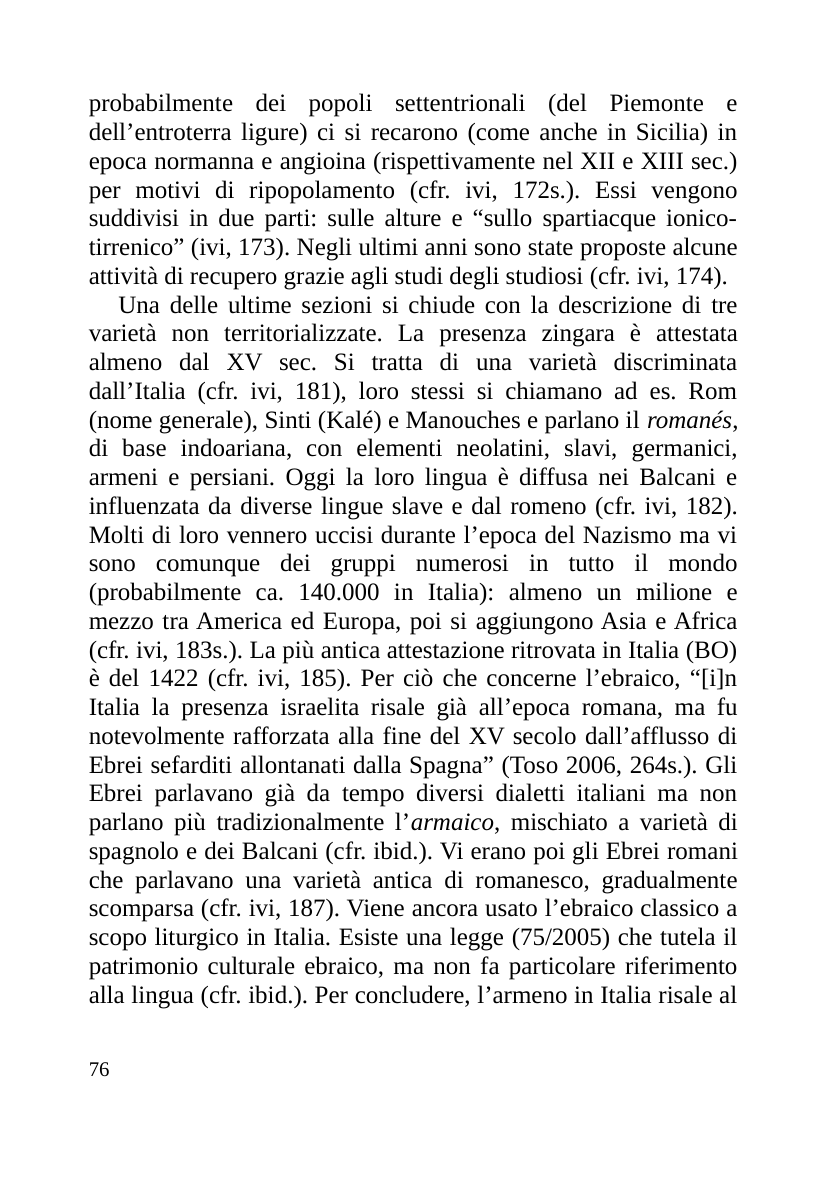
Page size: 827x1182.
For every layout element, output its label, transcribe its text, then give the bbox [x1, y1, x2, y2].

text Una delle ultime sezioni si chiude con la descrizione di tre varietà non territorializzate. La presenza zingara è attestata almeno dal XV sec. Si tratta di una varietà discriminata dall’Italia (cfr. ivi, 181), loro stessi si chiamano ad es. Rom (nome generale), Sinti (Kalé) e Manouches e parlano il romanés, di base indoariana, con elementi neolatini, slavi, germanici, armeni e persiani. Oggi la loro lingua è diffusa nei Balcani e influenzata da diverse lingue slave e dal romeno (cfr. ivi, 182). Molti di loro vennero uccisi durante l’epoca del Nazismo ma vi sono comunque dei gruppi numerosi in tutto il mondo (probabilmente ca. 140.000 in Italia): almeno un milione e mezzo tra America ed Europa, poi si aggiungono Asia e Africa (cfr. ivi, 183s.). La più antica attestazione ritrovata in Italia (BO) è del 1422 (cfr. ivi, 185). Per ciò che concerne l’ebraico, “[i]n Italia la presenza israelita risale già all’epoca romana, ma fu notevolmente rafforzata alla fine del XV secolo dall’afflusso di Ebrei sefarditi allontanati dalla Spagna” (Toso 2006, 264s.). Gli Ebrei parlavano già da tempo diversi dialetti italiani ma non parlano più tradizionalmente l’armaico, mischiato a varietà di spagnolo e dei Balcani (cfr. ibid.). Vi erano poi gli Ebrei romani che parlavano una varietà antica di romanesco, gradualmente scomparsa (cfr. ivi, 187). Viene ancora usato l’ebraico classico a scopo liturgico in Italia. Esiste una legge (75/2005) che tutela il patrimonio culturale ebraico, ma non fa particolare riferimento alla lingua (cfr. ibid.). Per concludere, l’armeno in Italia risale al [88, 290, 738, 1008]
text probabilmente dei popoli settentrionali (del Piemonte e dell’entroterra ligure) ci si recarono (come anche in Sicilia) in epoca normanna e angioina (rispettivamente nel XII e XIII sec.) per motivi di ripopolamento (cfr. ivi, 172s.). Essi vengono suddivisi in due parti: sulle alture e “sullo spartiacque ionico-tirrenico” (ivi, 173). Negli ultimi anni sono state proposte alcune attività di recupero grazie agli studi degli studiosi (cfr. ivi, 174). [88, 88, 738, 290]
